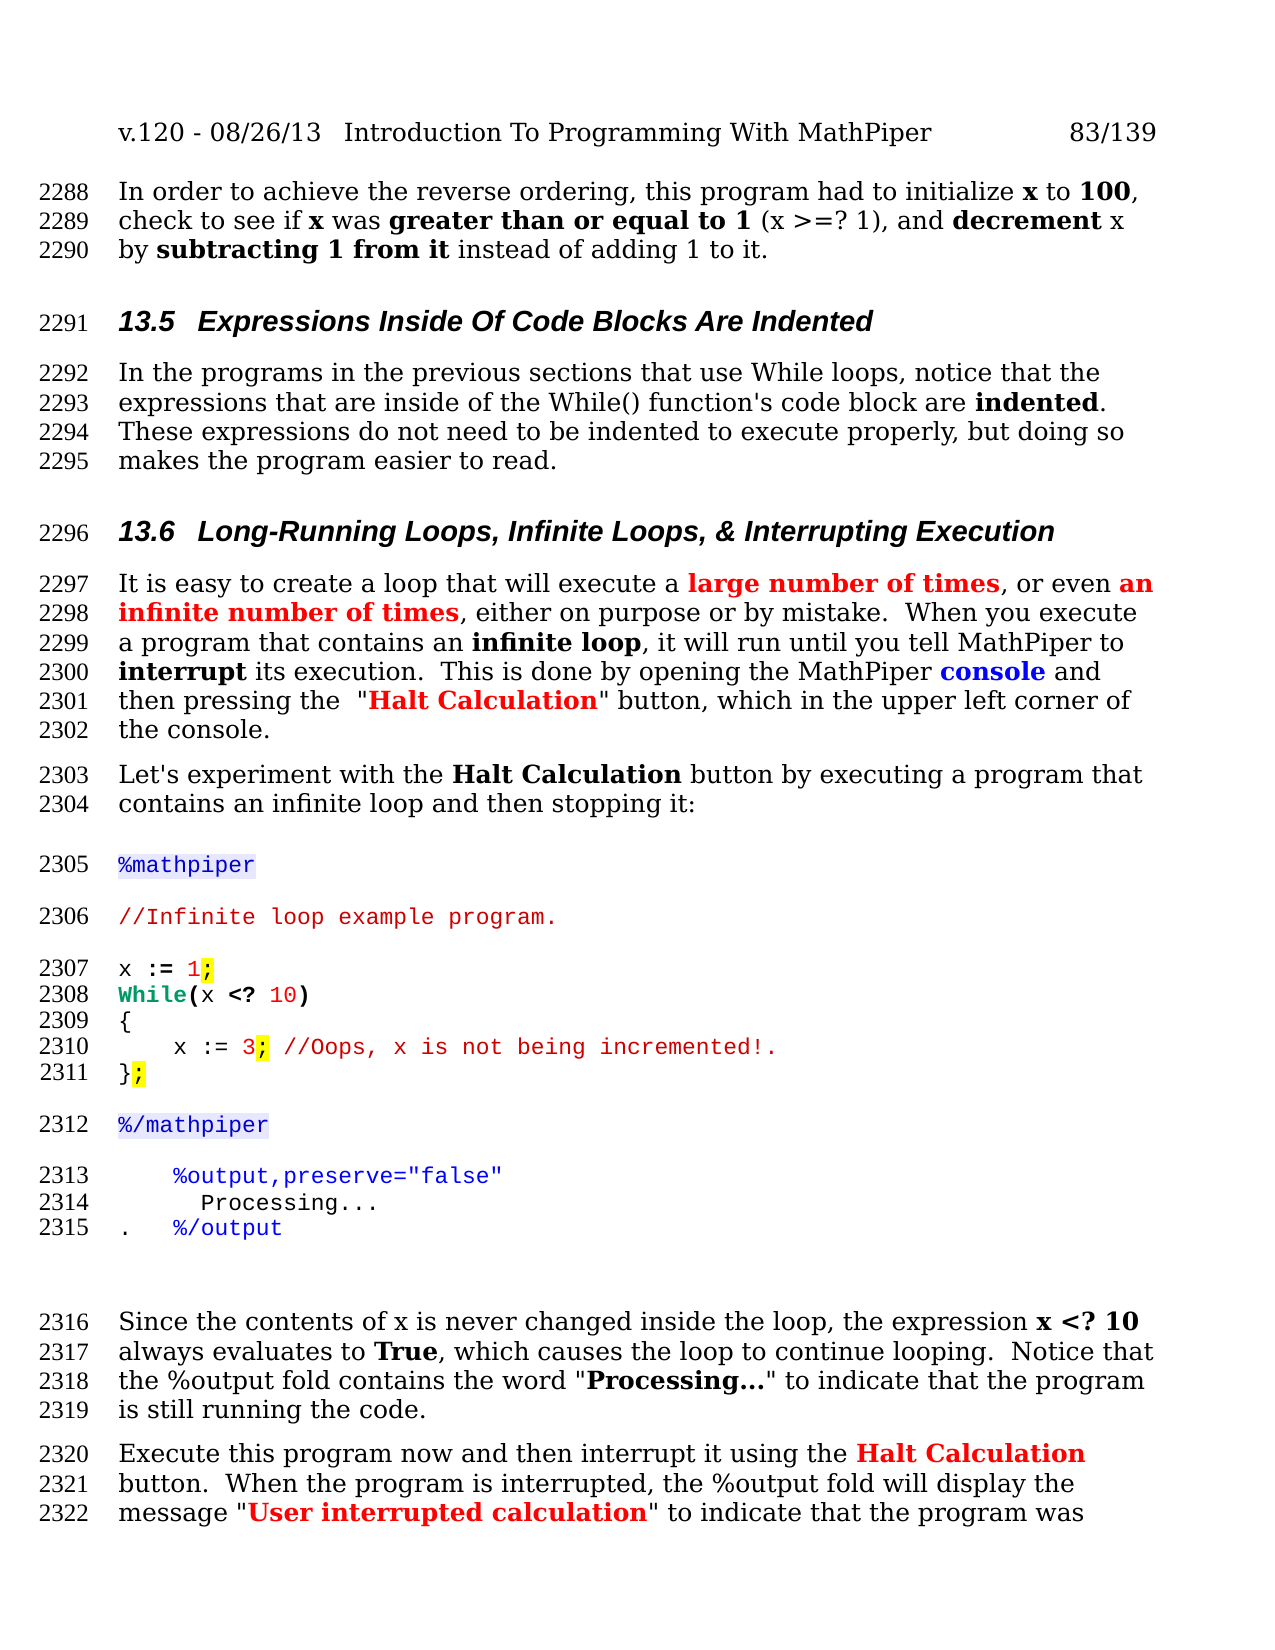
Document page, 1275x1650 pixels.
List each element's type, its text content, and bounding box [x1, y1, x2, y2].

text In the programs in the previous sections that use While loops, notice that the expressions that are inside of the While() function's code block are indented. These expressions do not need to be indented to execute properly, but doing so makes the program easier to read. [118, 358, 1157, 475]
text x := 1; [118, 957, 1157, 983]
text x := 3; //Oops, x is not being incremented!. [118, 1035, 1157, 1061]
text In order to achieve the reverse ordering, this program had to initialize x to 100, check to see if x was greater than or equal to 1 (x >=? 1), and decrement x by subtracting 1 from it instead of adding 1 to it. [118, 177, 1157, 265]
text }; [118, 1061, 1157, 1087]
text %output,preserve="false" [118, 1165, 1157, 1191]
subtitle Expressions Inside Of Code Blocks Are Indented [118, 304, 1157, 337]
text It is easy to create a loop that will execute a large number of times, or even an infinite number of times, either on purpose or by mistake. When you execute a program that contains an infinite loop, it will run until you tell MathPiper to interrupt its execution. This is done by opening the MathPiper console and then pressing the "Halt Calculation" button, which in the upper left corner of the console. [118, 569, 1157, 745]
text Since the contents of x is never changed inside the loop, the expression x <? 10 always evaluates to True, which causes the loop to continue looping. Notice that the %output fold contains the word "Processing..." to indicate that the program is still running the code. [118, 1307, 1157, 1424]
subtitle Long-Running Loops, Infinite Loops, & Interrupting Execution [118, 514, 1157, 548]
text Execute this program now and then interrupt it using the Halt Calculation button. When the program is interrupted, the %output fold will display the message "User interrupted calculation" to indicate that the program was [118, 1439, 1157, 1527]
text %mathpiper [118, 854, 1157, 879]
text . %/output [118, 1217, 1157, 1243]
text %/mathpiper [118, 1113, 1157, 1139]
text Processing... [118, 1191, 1157, 1217]
text Let's experiment with the Halt Calculation button by executing a program that contains an infinite loop and then stopping it: [118, 760, 1157, 818]
text While(x <? 10) [118, 983, 1157, 1009]
text //Infinite loop example program. [118, 906, 1157, 931]
text { [118, 1009, 1157, 1035]
